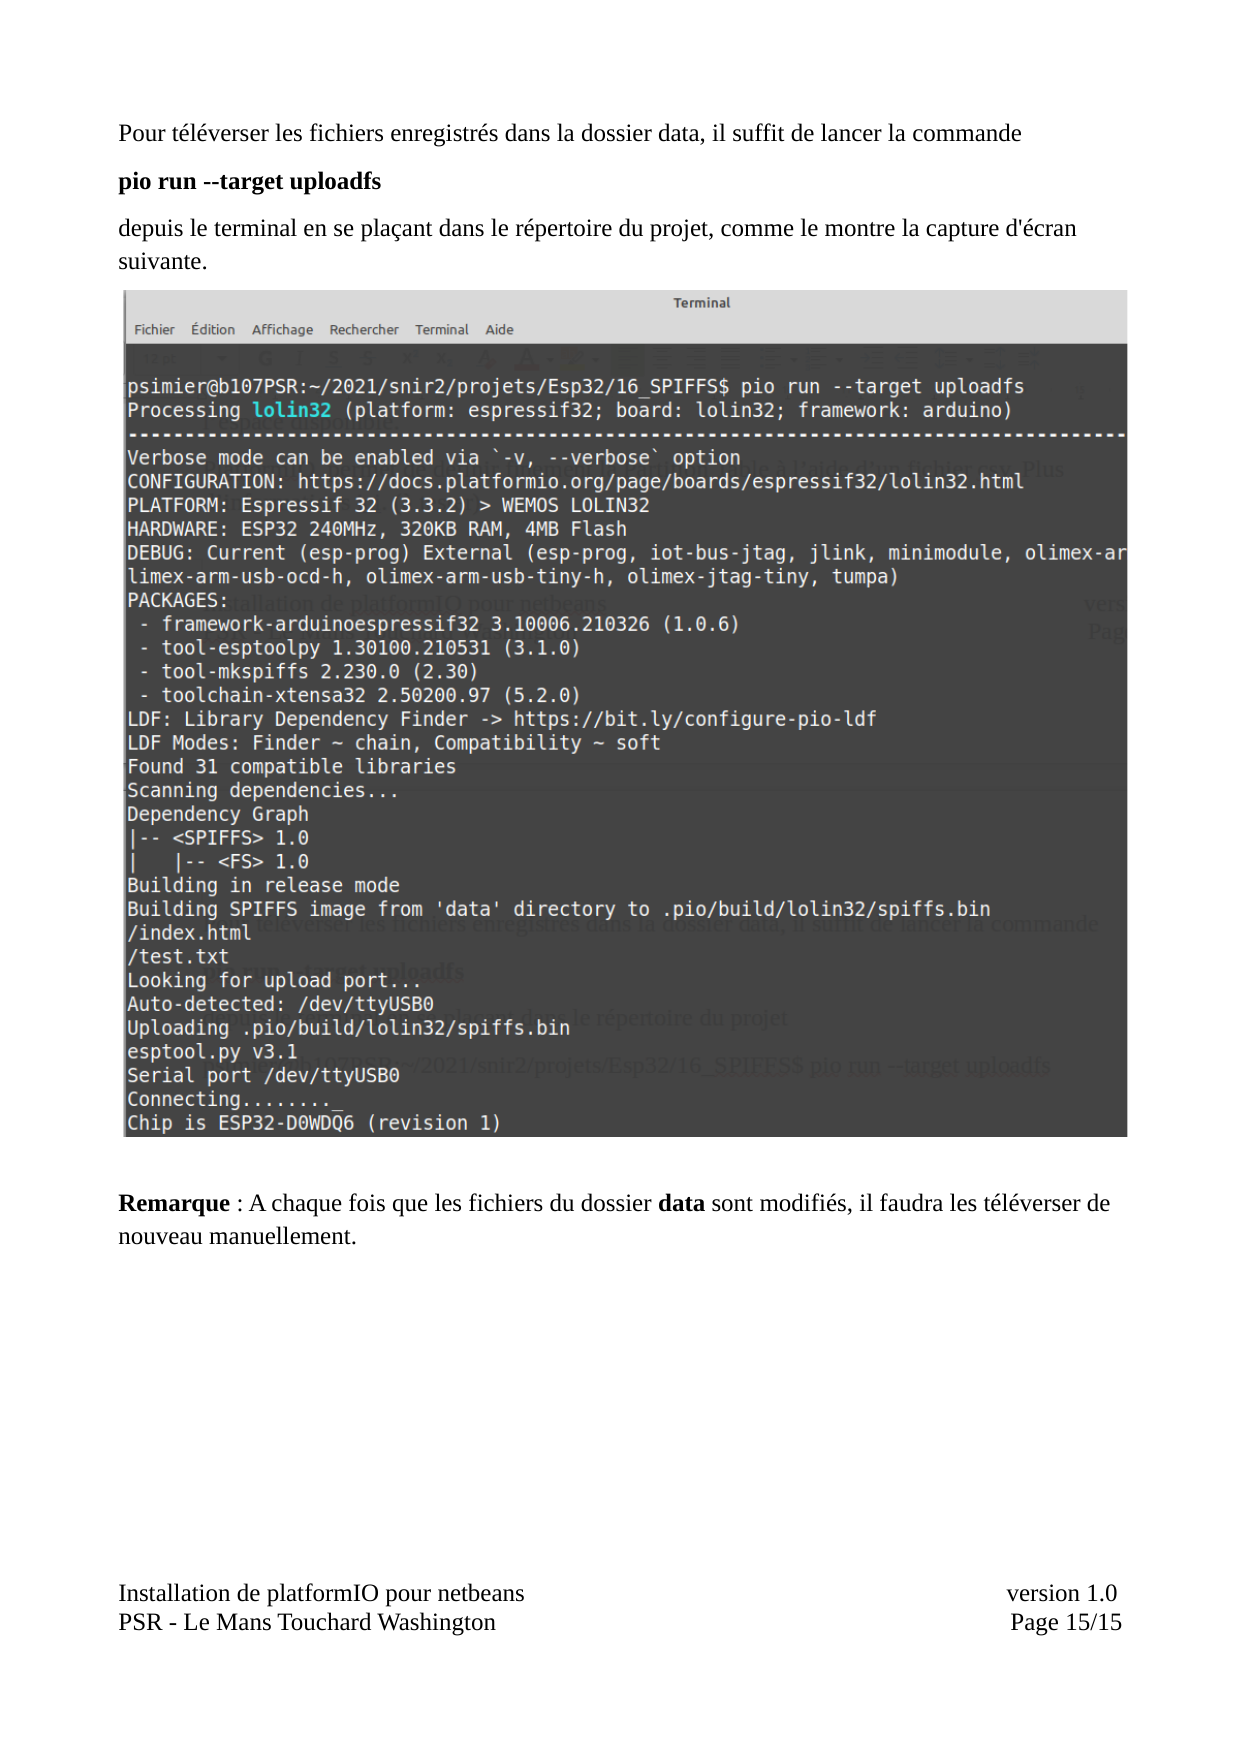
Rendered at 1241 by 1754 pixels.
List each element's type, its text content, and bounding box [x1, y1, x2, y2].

text depuis le terminal en se plaçant dans le répertoire du projet, comme le montre la capture d'écran suivante. [118, 213, 1122, 275]
picture [123, 290, 1128, 1137]
text pio run --target uploadfs [118, 166, 1122, 194]
text Remarque : A chaque fois que les fichiers du dossier data sont modifiés, il faudra les téléverser de nouveau manuellement. [118, 1188, 1122, 1250]
text Pour téléverser les fichiers enregistrés dans la dossier data, il suffit de lancer la commande [118, 118, 1122, 147]
